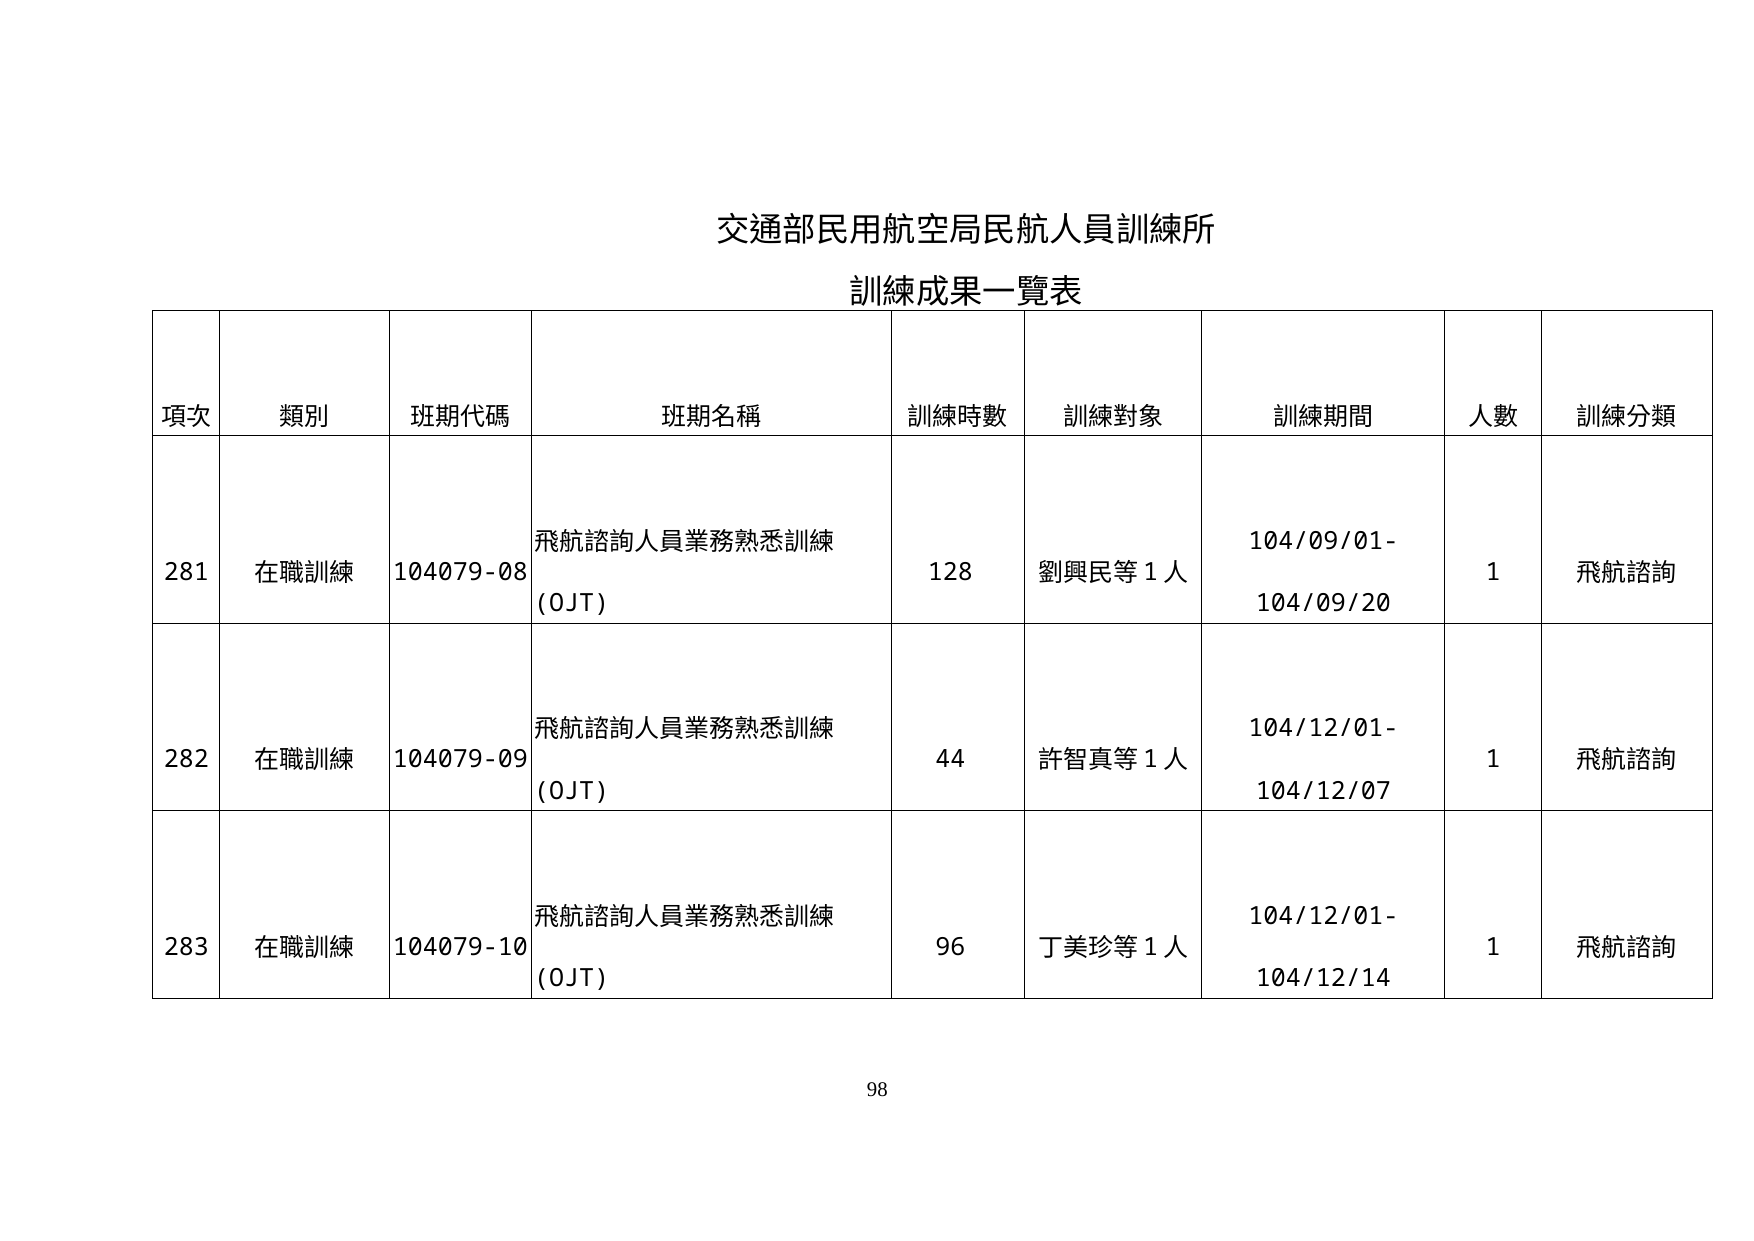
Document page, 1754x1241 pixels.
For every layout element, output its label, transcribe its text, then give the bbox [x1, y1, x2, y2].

table_cell 281 [153, 436, 219, 623]
table_cell 飛航諮詢 [1542, 436, 1712, 623]
table_cell 128 [892, 436, 1024, 623]
table_cell 訓練期間 [1202, 311, 1444, 435]
table_cell 在職訓練 [220, 624, 389, 810]
table_cell 飛航諮詢人員業務熟悉訓練(OJT) [532, 624, 891, 810]
table_cell 班期名稱 [532, 311, 891, 435]
table_cell 1 [1445, 624, 1541, 810]
table_cell 96 [892, 811, 1024, 998]
table_cell 1 [1445, 436, 1541, 623]
table_cell 丁美珍等1人 [1025, 811, 1201, 998]
table_cell 人數 [1445, 311, 1541, 435]
table_cell 104/12/01-104/12/14 [1202, 811, 1444, 998]
table_cell 飛航諮詢 [1542, 811, 1712, 998]
table_cell 訓練分類 [1542, 311, 1712, 435]
table_cell 104079-08 [390, 436, 531, 623]
table_cell 1 [1445, 811, 1541, 998]
table_cell 44 [892, 624, 1024, 810]
table_cell 104079-10 [390, 811, 531, 998]
table_cell 104079-09 [390, 624, 531, 810]
table_cell 項次 [153, 311, 219, 435]
table_cell 在職訓練 [220, 436, 389, 623]
table_cell 104/12/01-104/12/07 [1202, 624, 1444, 810]
table_cell 飛航諮詢 [1542, 624, 1712, 810]
table_header 交通部民用航空局民航人員訓練所 [220, 185, 1712, 248]
table_cell 班期代碼 [390, 311, 531, 435]
table_cell 訓練對象 [1025, 311, 1201, 435]
table_cell 104/09/01-104/09/20 [1202, 436, 1444, 623]
table_cell [153, 248, 219, 310]
table_cell 許智真等1人 [1025, 624, 1201, 810]
table_cell 類別 [220, 311, 389, 435]
table_cell 飛航諮詢人員業務熟悉訓練(OJT) [532, 436, 891, 623]
table_cell 在職訓練 [220, 811, 389, 998]
table_header [153, 185, 219, 248]
table_cell 282 [153, 624, 219, 810]
table_cell 劉興民等1人 [1025, 436, 1201, 623]
table_cell 訓練時數 [892, 311, 1024, 435]
table_cell 283 [153, 811, 219, 998]
table_cell 訓練成果一覽表 [220, 248, 1712, 310]
table_cell 飛航諮詢人員業務熟悉訓練(OJT) [532, 811, 891, 998]
